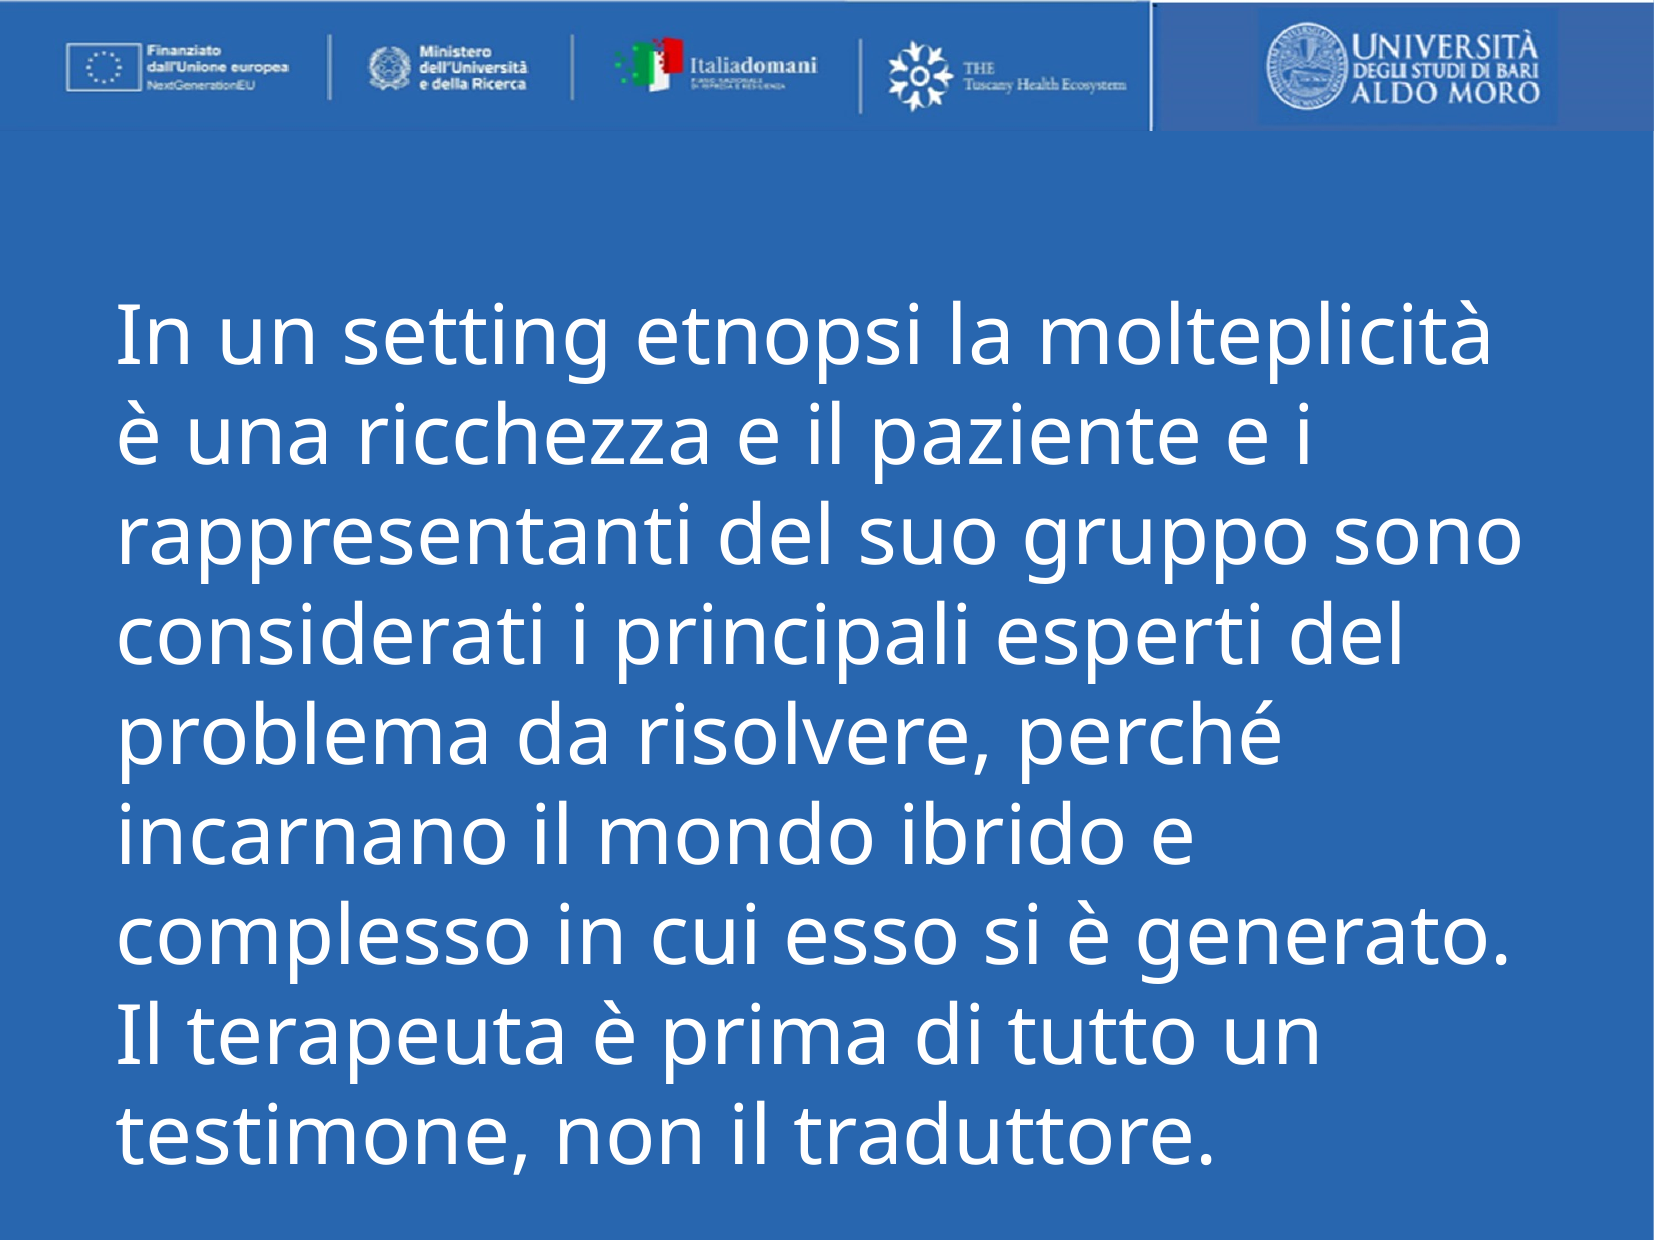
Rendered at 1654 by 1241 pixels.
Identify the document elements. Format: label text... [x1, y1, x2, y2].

picture [0, 0, 1654, 132]
subtitle In un setting etnopsi la molteplicità è una ricchezza e il paziente e i rappresentanti del suo gruppo sono considerati i principali esperti del problema da risolvere, perché incarnano il mondo ibrido e complesso in cui esso si è generato. Il terapeuta è prima di tutto un testimone, non il traduttore. [115, 280, 1539, 1019]
